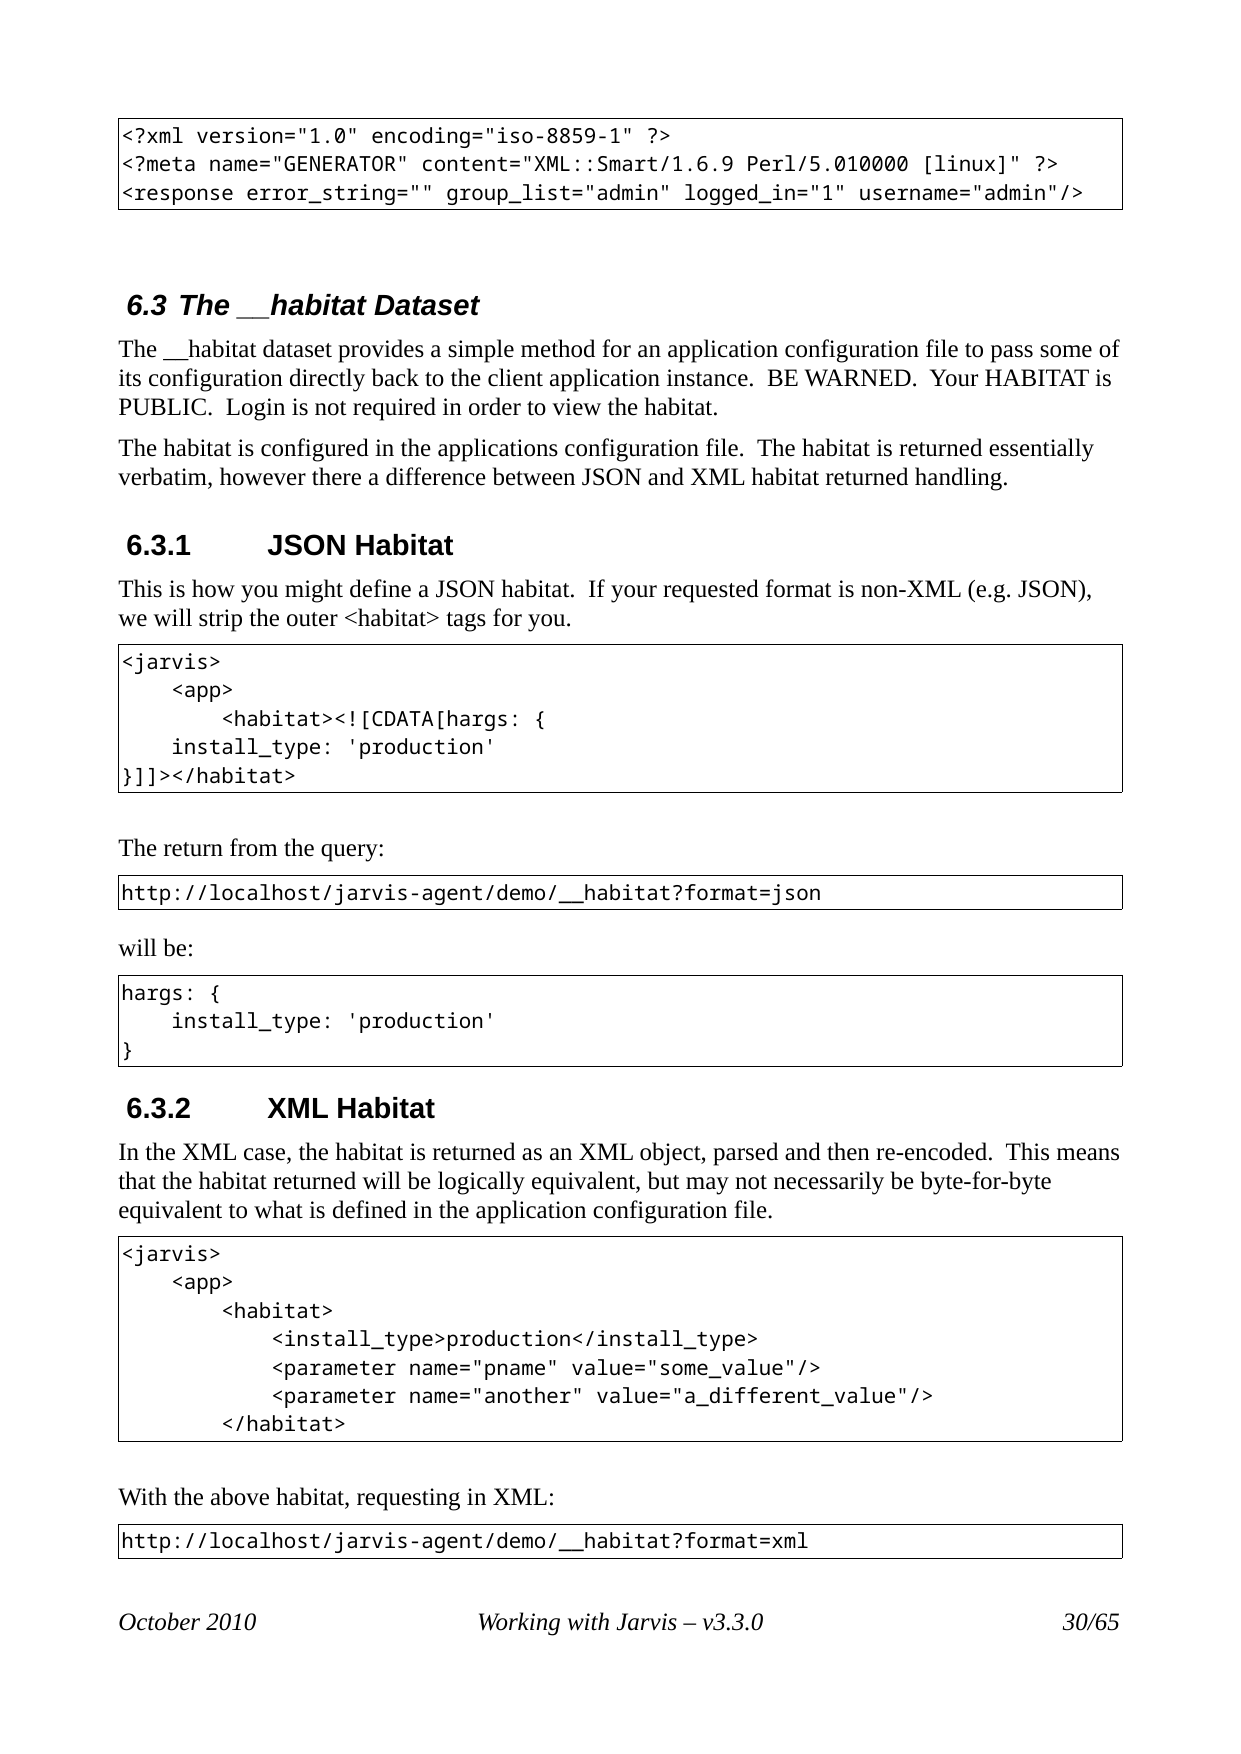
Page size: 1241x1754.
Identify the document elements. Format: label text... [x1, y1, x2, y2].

text install_type: 'production' [119, 729, 1122, 758]
text </habitat> [119, 1407, 1122, 1441]
text <app> [119, 672, 1122, 701]
text <install_type>production</install_type> [119, 1321, 1122, 1350]
subtitle JSON Habitat [118, 528, 1122, 562]
text hargs: { [119, 976, 1122, 1003]
text In the XML case, the habitat is returned as an XML object, parsed and then re-encoded. This means that the habitat returned will be logically equivalent, but may not necessarily be byte-for-byte equivalent to what is defined in the application configuration file. [118, 1137, 1122, 1223]
text <response error_string="" group_list="admin" logged_in="1" username="admin"/> [119, 175, 1122, 209]
text <habitat> [119, 1293, 1122, 1321]
text http://localhost/jarvis-agent/demo/__habitat?format=json [119, 876, 1122, 909]
text <app> [119, 1264, 1122, 1293]
text <jarvis> [119, 645, 1122, 672]
text http://localhost/jarvis-agent/demo/__habitat?format=xml [119, 1525, 1122, 1558]
text With the above habitat, requesting in XML: [118, 1482, 1122, 1511]
text <parameter name="another" value="a_different_value"/> [119, 1378, 1122, 1407]
text <?meta name="GENERATOR" content="XML::Smart/1.6.9 Perl/5.010000 [linux]" ?> [119, 147, 1122, 175]
text <habitat><![CDATA[hargs: { [119, 701, 1122, 729]
text install_type: 'production' [119, 1003, 1122, 1032]
text will be: [118, 933, 1122, 962]
text This is how you might define a JSON habitat. If your requested format is non-XML (e.g. JSON), we will strip the outer <habitat> tags for you. [118, 574, 1122, 632]
text } [119, 1032, 1122, 1066]
text <jarvis> [119, 1237, 1122, 1264]
text }]]></habitat> [119, 758, 1122, 792]
text The __habitat dataset provides a simple method for an application configuration file to pass some of its configuration directly back to the client application instance. BE WARNED. Your HABITAT is PUBLIC. Login is not required in order to view the habitat. [118, 334, 1122, 421]
text <parameter name="pname" value="some_value"/> [119, 1350, 1122, 1378]
text The return from the query: [118, 833, 1122, 862]
subtitle The __habitat Dataset [118, 288, 1122, 322]
text The habitat is configured in the applications configuration file. The habitat is returned essentially verbatim, however there a difference between JSON and XML habitat returned handling. [118, 433, 1122, 491]
text <?xml version="1.0" encoding="iso-8859-1" ?> [119, 119, 1122, 147]
subtitle XML Habitat [118, 1091, 1122, 1125]
